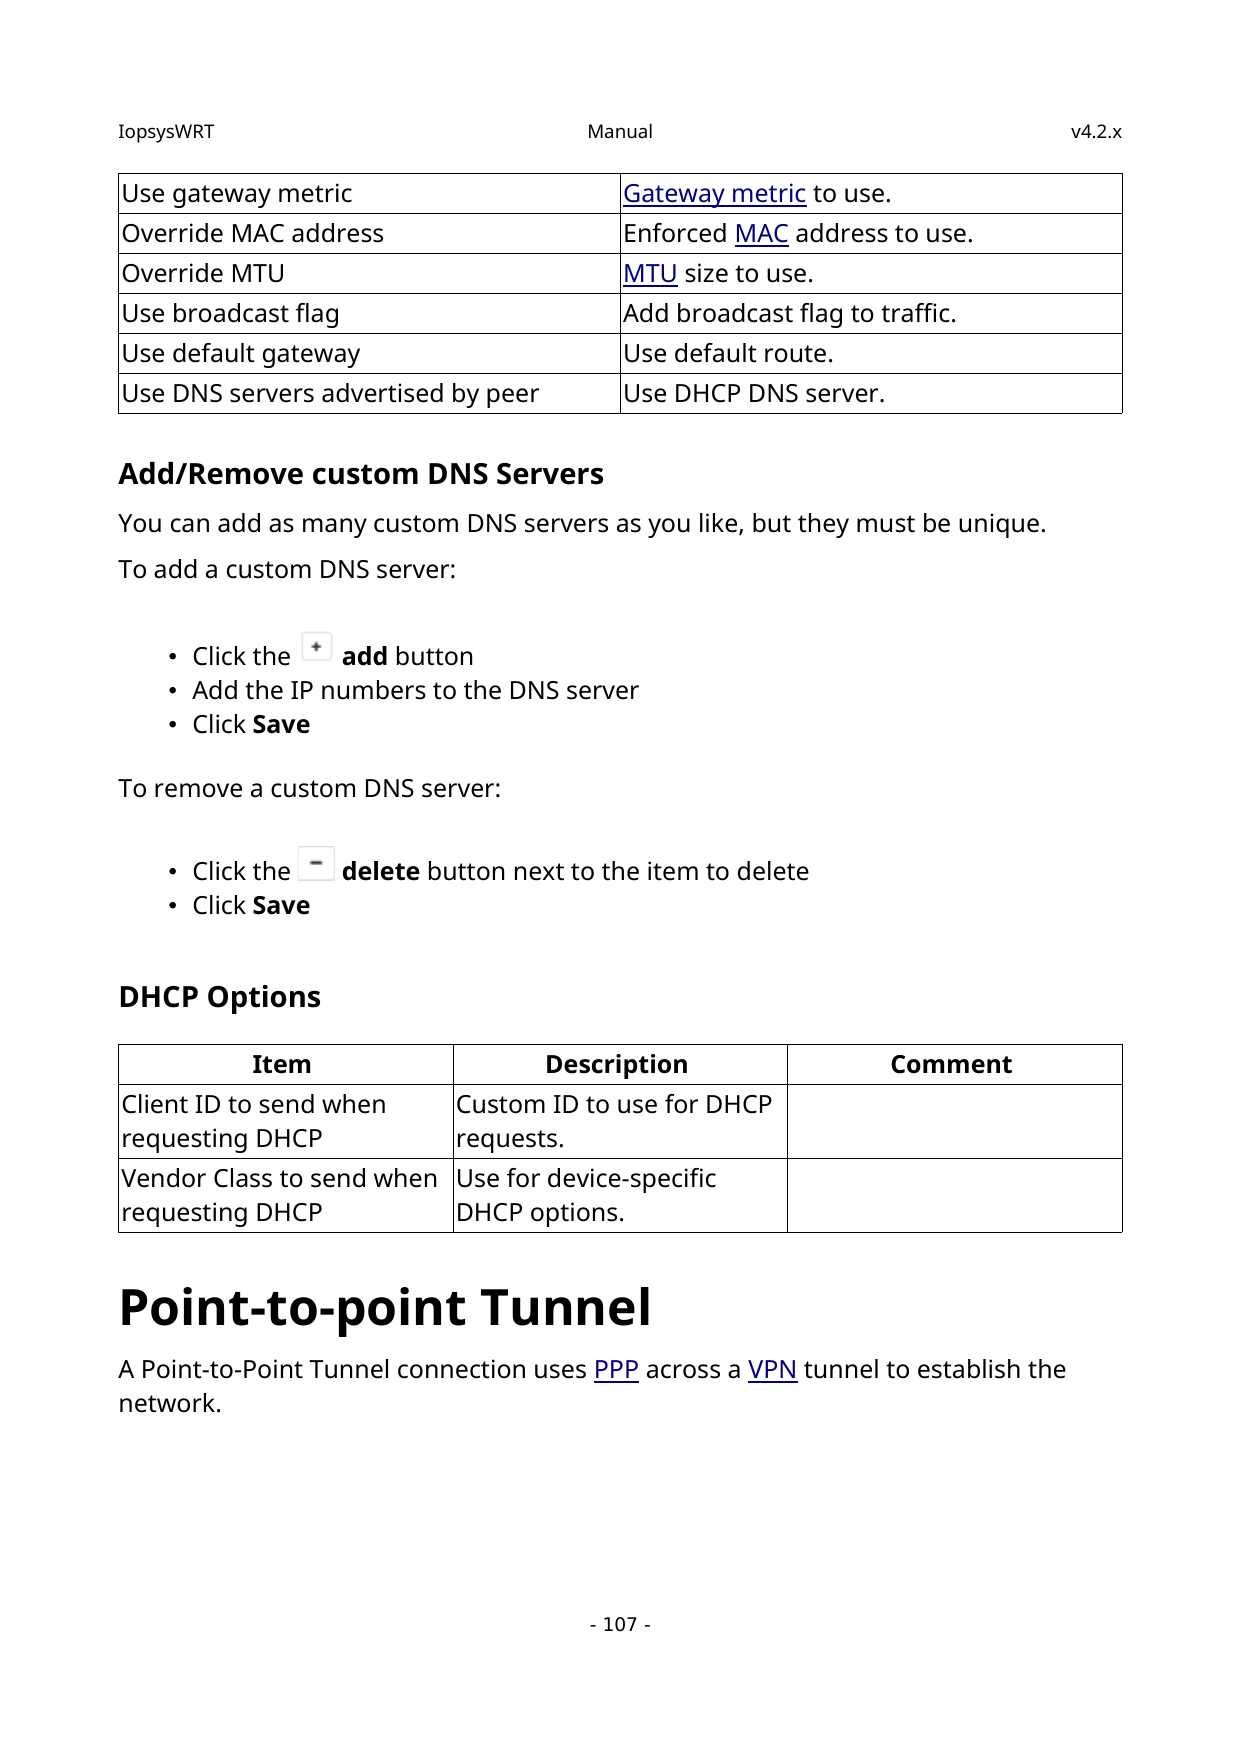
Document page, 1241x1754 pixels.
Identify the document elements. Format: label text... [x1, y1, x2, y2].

table_cell Override MAC address [119, 214, 620, 253]
table_cell Use DNS servers advertised by peer [119, 374, 620, 413]
table_cell MTU size to use. [621, 254, 1122, 293]
list Click Save [177, 888, 1122, 922]
subtitle DHCP Options [118, 976, 1122, 1016]
table_cell Add broadcast flag to traffic. [621, 294, 1122, 333]
table_cell Use for device-specific DHCP options. [454, 1159, 787, 1232]
picture [297, 627, 336, 666]
table_cell Override MTU [119, 254, 620, 293]
subtitle Point-to-point Tunnel [118, 1271, 1122, 1339]
list Click the add button [177, 639, 1122, 673]
text A Point-to-Point Tunnel connection uses PPP across a VPN tunnel to establish the network. [118, 1352, 1122, 1420]
table_cell [788, 1159, 1122, 1232]
text To add a custom DNS server: [118, 552, 1122, 586]
list Click the delete button next to the item to delete [177, 846, 1122, 888]
text You can add as many custom DNS servers as you like, but they must be unique. [118, 505, 1122, 539]
table_header Item [119, 1045, 453, 1083]
list Add the IP numbers to the DNS server [177, 673, 1122, 707]
table_header Description [454, 1045, 787, 1083]
table_cell Use default gateway [119, 334, 620, 373]
list Click Save [177, 707, 1122, 741]
table_cell Custom ID to use for DHCP requests. [454, 1085, 787, 1157]
table_header Comment [788, 1045, 1122, 1083]
table_cell Client ID to send when requesting DHCP [119, 1085, 453, 1157]
picture [297, 846, 336, 881]
table_cell Enforced MAC address to use. [621, 214, 1122, 253]
table_cell Gateway metric to use. [621, 174, 1122, 213]
table_cell [788, 1085, 1122, 1157]
text To remove a custom DNS server: [118, 770, 1122, 804]
table_cell Use gateway metric [119, 174, 620, 213]
subtitle Add/Remove custom DNS Servers [118, 453, 1122, 493]
table_cell Use default route. [621, 334, 1122, 373]
table_cell Use broadcast flag [119, 294, 620, 333]
table_cell Use DHCP DNS server. [621, 374, 1122, 413]
table_cell Vendor Class to send when requesting DHCP [119, 1159, 453, 1232]
